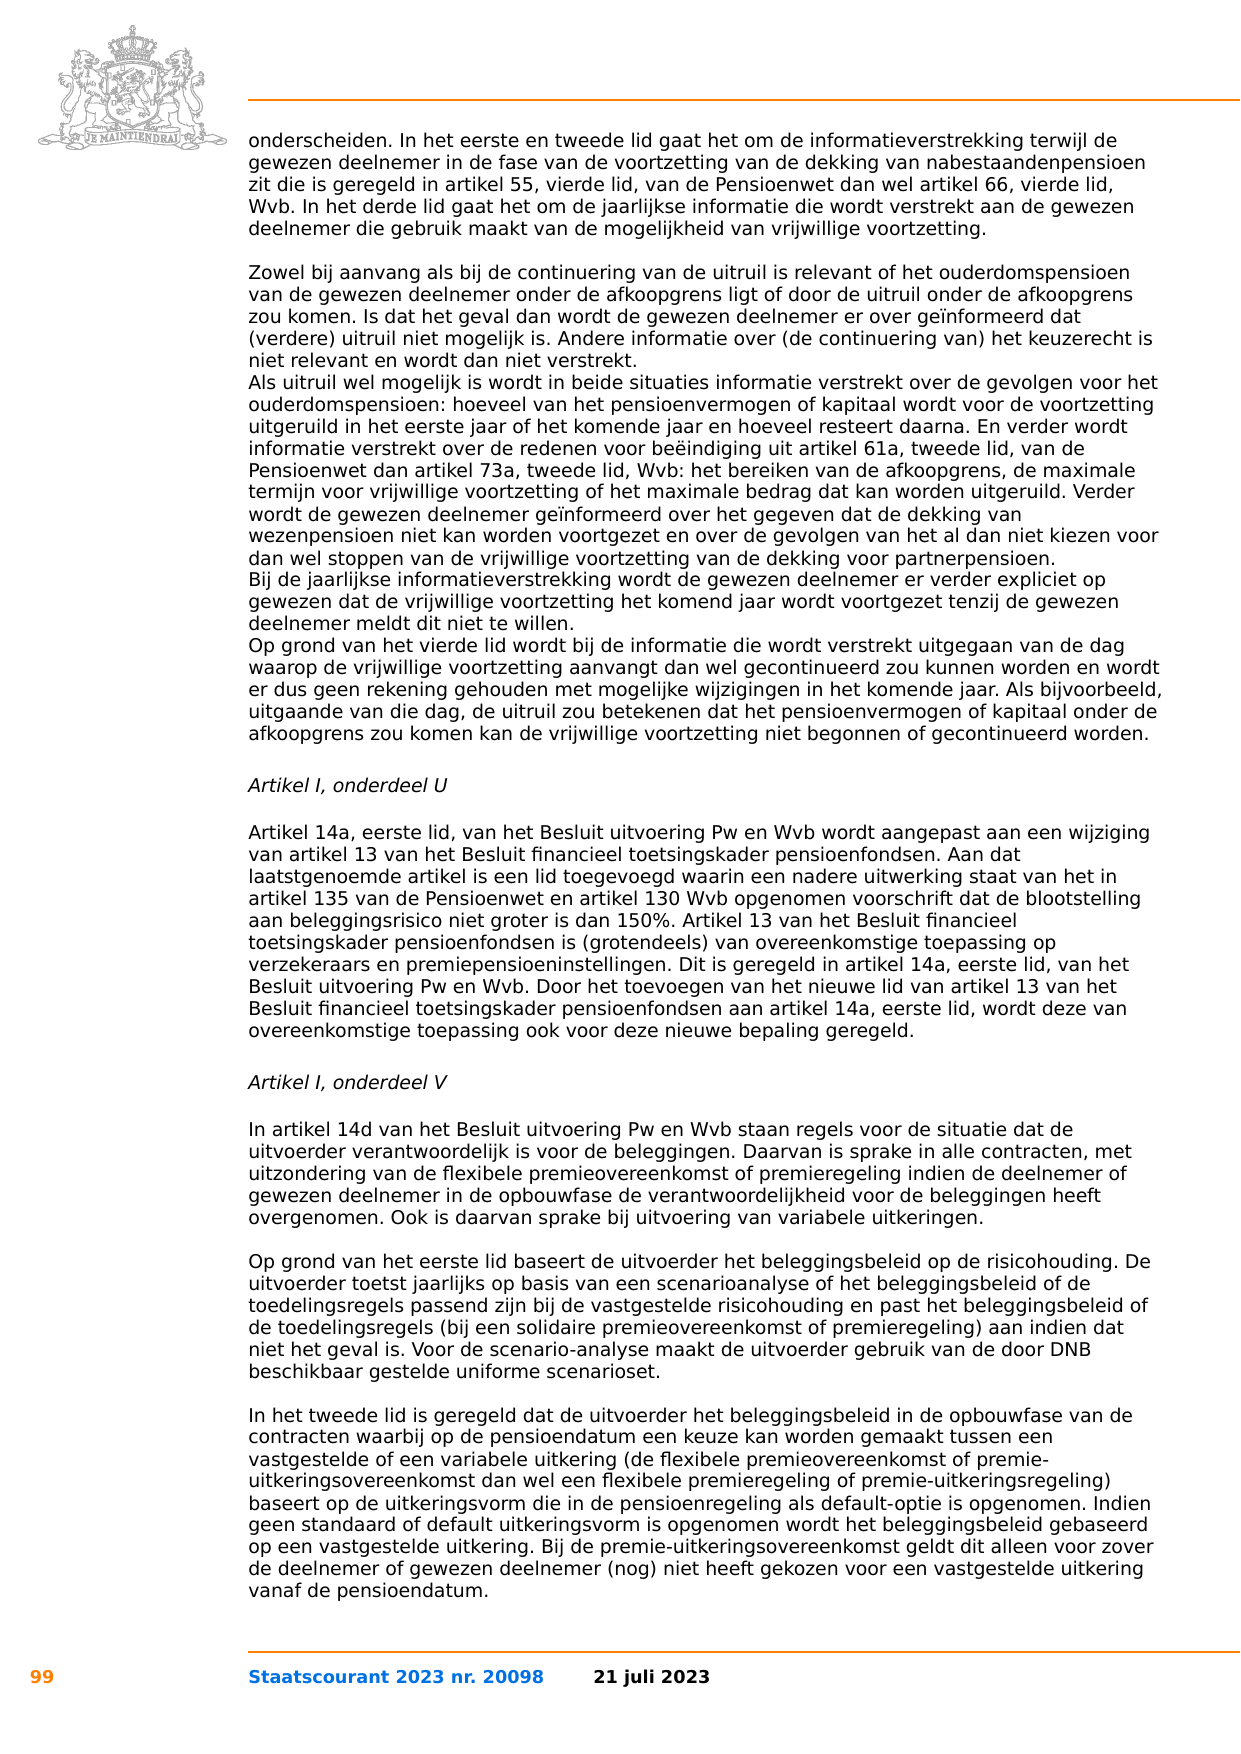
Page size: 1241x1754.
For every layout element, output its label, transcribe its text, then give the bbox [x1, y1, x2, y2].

subtitle Artikel I, onderdeel V [248, 1072, 1163, 1094]
text Zowel bij aanvang als bij de continuering van de uitruil is relevant of het ouderdomspensioen van de gewezen deelnemer onder de afkoopgrens ligt of door de uitruil onder de afkoopgrens zou komen. Is dat het geval dan wordt de gewezen deelnemer er over geïnformeerd dat (verdere) uitruil niet mogelijk is. Andere informatie over (de continuering van) het keuzerecht is niet relevant en wordt dan niet verstrekt. [248, 262, 1163, 372]
text In artikel 14d van het Besluit uitvoering Pw en Wvb staan regels voor de situatie dat de uitvoerder verantwoordelijk is voor de beleggingen. Daarvan is sprake in alle contracten, met uitzondering van de flexibele premieovereenkomst of premieregeling indien de deelnemer of gewezen deelnemer in de opbouwfase de verantwoordelijkheid voor de beleggingen heeft overgenomen. Ook is daarvan sprake bij uitvoering van variabele uitkeringen. [248, 1119, 1163, 1229]
text onderscheiden. In het eerste en tweede lid gaat het om de informatieverstrekking terwijl de gewezen deelnemer in de fase van de voortzetting van de dekking van nabestaandenpensioen zit die is geregeld in artikel 55, vierde lid, van de Pensioenwet dan wel artikel 66, vierde lid, Wvb. In het derde lid gaat het om de jaarlijkse informatie die wordt verstrekt aan de gewezen deelnemer die gebruik maakt van de mogelijkheid van vrijwillige voortzetting. [248, 130, 1163, 240]
text Artikel 14a, eerste lid, van het Besluit uitvoering Pw en Wvb wordt aangepast aan een wijziging van artikel 13 van het Besluit financieel toetsingskader pensioenfondsen. Aan dat laatstgenoemde artikel is een lid toegevoegd waarin een nadere uitwerking staat van het in artikel 135 van de Pensioenwet en artikel 130 Wvb opgenomen voorschrift dat de blootstelling aan beleggingsrisico niet groter is dan 150%. Artikel 13 van het Besluit financieel toetsingskader pensioenfondsen is (grotendeels) van overeenkomstige toepassing op verzekeraars en premiepensioeninstellingen. Dit is geregeld in artikel 14a, eerste lid, van het Besluit uitvoering Pw en Wvb. Door het toevoegen van het nieuwe lid van artikel 13 van het Besluit financieel toetsingskader pensioenfondsen aan artikel 14a, eerste lid, wordt deze van overeenkomstige toepassing ook voor deze nieuwe bepaling geregeld. [248, 822, 1163, 1042]
text Op grond van het eerste lid baseert de uitvoerder het beleggingsbeleid op de risicohouding. De uitvoerder toetst jaarlijks op basis van een scenarioanalyse of het beleggingsbeleid of de toedelingsregels passend zijn bij de vastgestelde risicohouding en past het beleggingsbeleid of de toedelingsregels (bij een solidaire premieovereenkomst of premieregeling) aan indien dat niet het geval is. Voor de scenario-analyse maakt de uitvoerder gebruik van de door DNB beschikbaar gestelde uniforme scenarioset. [248, 1251, 1163, 1383]
picture [38, 25, 227, 150]
subtitle Artikel I, onderdeel U [248, 775, 1163, 797]
text In het tweede lid is geregeld dat de uitvoerder het beleggingsbeleid in de opbouwfase van de contracten waarbij op de pensioendatum een keuze kan worden gemaakt tussen een vastgestelde of een variabele uitkering (de flexibele premieovereenkomst of premie-uitkeringsovereenkomst dan wel een flexibele premieregeling of premie-uitkeringsregeling) baseert op de uitkeringsvorm die in de pensioenregeling als default-optie is opgenomen. Indien geen standaard of default uitkeringsvorm is opgenomen wordt het beleggingsbeleid gebaseerd op een vastgestelde uitkering. Bij de premie-uitkeringsovereenkomst geldt dit alleen voor zover de deelnemer of gewezen deelnemer (nog) niet heeft gekozen voor een vastgestelde uitkering vanaf de pensioendatum. [248, 1404, 1163, 1602]
text Als uitruil wel mogelijk is wordt in beide situaties informatie verstrekt over de gevolgen voor het ouderdomspensioen: hoeveel van het pensioenvermogen of kapitaal wordt voor de voortzetting uitgeruild in het eerste jaar of het komende jaar en hoeveel resteert daarna. En verder wordt informatie verstrekt over de redenen voor beëindiging uit artikel 61a, tweede lid, van de Pensioenwet dan artikel 73a, tweede lid, Wvb: het bereiken van de afkoopgrens, de maximale termijn voor vrijwillige voortzetting of het maximale bedrag dat kan worden uitgeruild. Verder wordt de gewezen deelnemer geïnformeerd over het gegeven dat de dekking van wezenpensioen niet kan worden voortgezet en over de gevolgen van het al dan niet kiezen voor dan wel stoppen van de vrijwillige voortzetting van de dekking voor partnerpensioen. [248, 372, 1163, 569]
text Bij de jaarlijkse informatieverstrekking wordt de gewezen deelnemer er verder expliciet op gewezen dat de vrijwillige voortzetting het komend jaar wordt voortgezet tenzij de gewezen deelnemer meldt dit niet te willen. [248, 569, 1163, 635]
text Op grond van het vierde lid wordt bij de informatie die wordt verstrekt uitgegaan van de dag waarop de vrijwillige voortzetting aanvangt dan wel gecontinueerd zou kunnen worden en wordt er dus geen rekening gehouden met mogelijke wijzigingen in het komende jaar. Als bijvoorbeeld, uitgaande van die dag, de uitruil zou betekenen dat het pensioenvermogen of kapitaal onder de afkoopgrens zou komen kan de vrijwillige voortzetting niet begonnen of gecontinueerd worden. [248, 635, 1163, 745]
